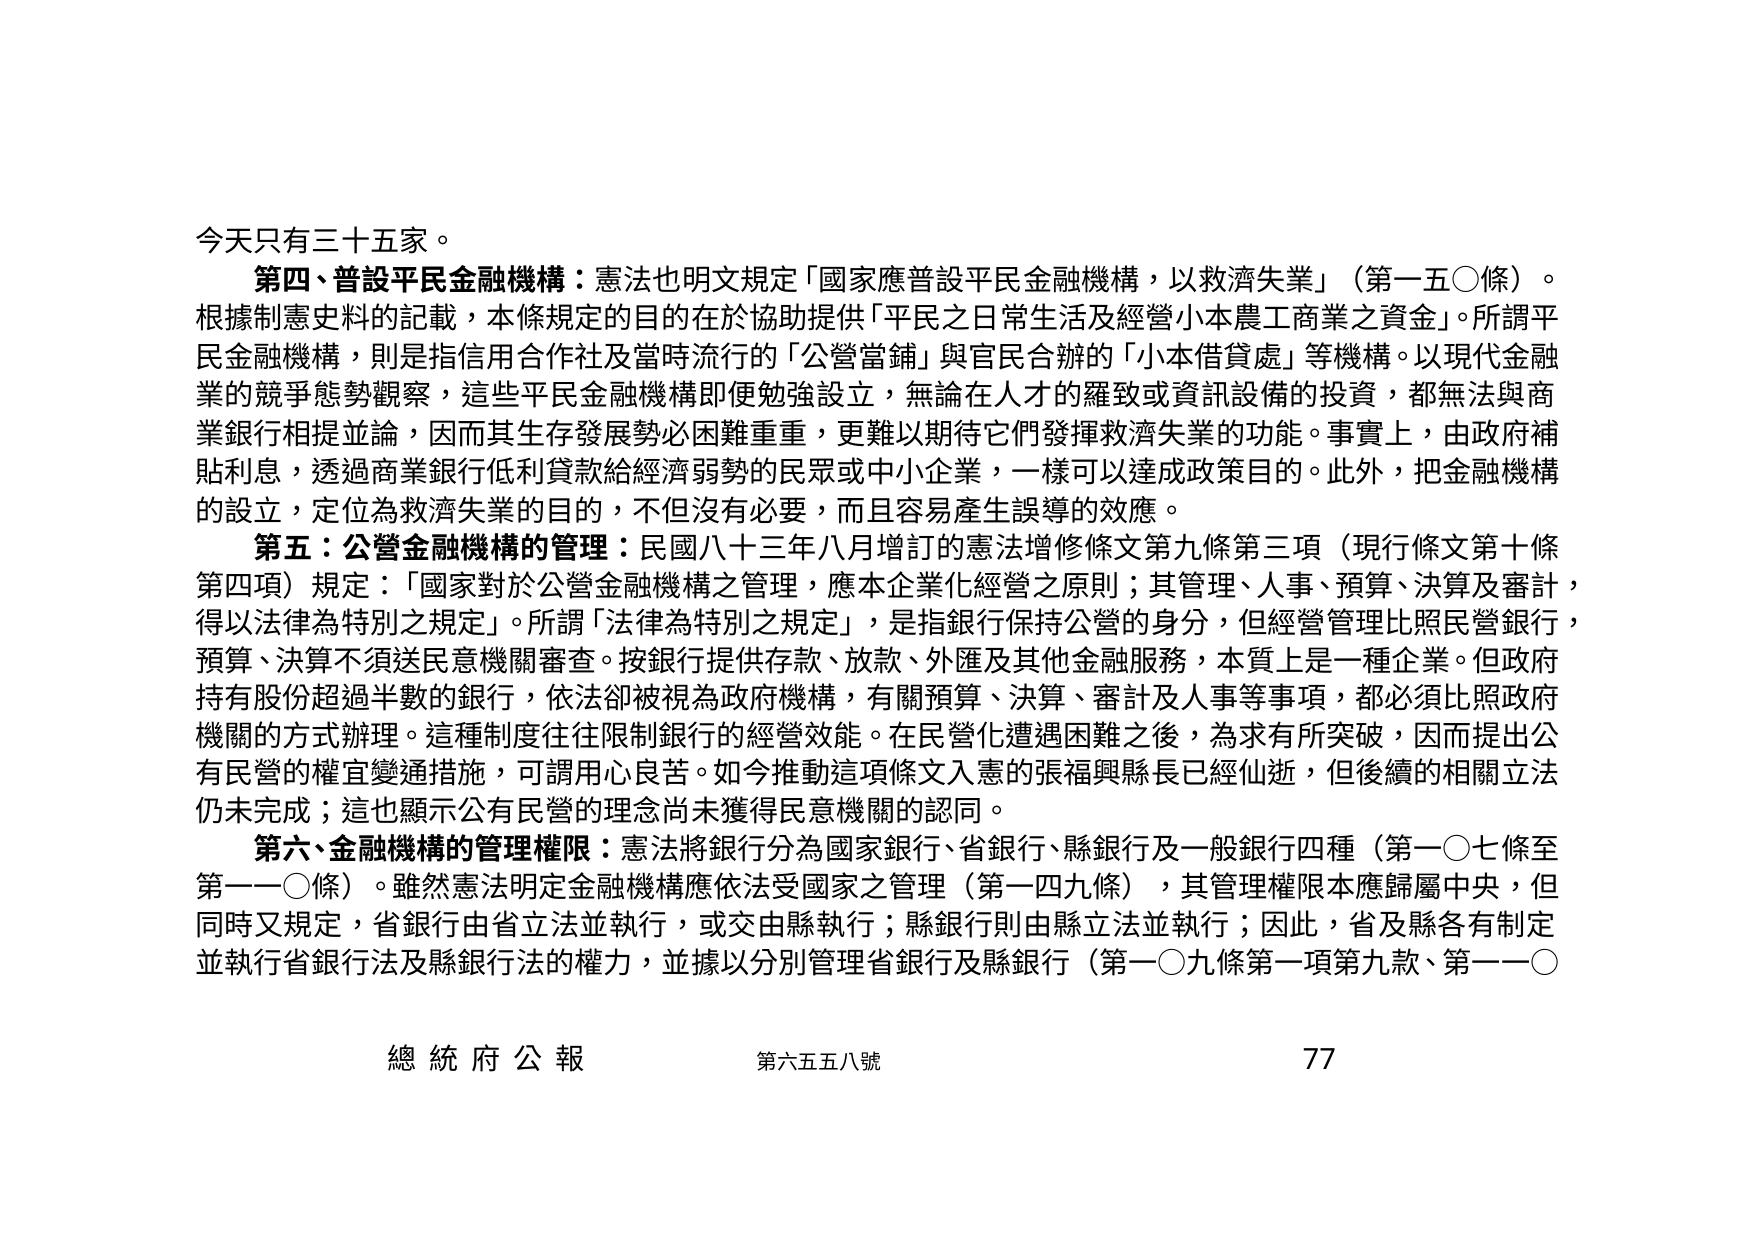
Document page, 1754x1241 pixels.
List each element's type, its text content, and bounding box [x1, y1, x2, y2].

text 第五：公營金融機構的管理：民國八十三年八月增訂的憲法增修條文第九條第三項（現行條文第十條第四項）規定：「國家對於公營金融機構之管理，應本企業化經營之原則；其管理、人事、預算、決算及審計，得以法律為特別之規定」。所謂「法律為特別之規定」，是指銀行保持公營的身分，但經營管理比照民營銀行，預算、決算不須送民意機關審查。按銀行提供存款、放款、外匯及其他金融服務，本質上是一種企業。但政府持有股份超過半數的銀行，依法卻被視為政府機構，有關預算、決算、審計及人事等事項，都必須比照政府機關的方式辦理。這種制度往往限制銀行的經營效能。在民營化遭遇困難之後，為求有所突破，因而提出公有民營的權宜變通措施，可謂用心良苦。如今推動這項條文入憲的張福興縣長已經仙逝，但後續的相關立法仍未完成；這也顯示公有民營的理念尚未獲得民意機關的認同。 [195, 529, 1559, 829]
text 今天只有三十五家。 [195, 222, 1559, 259]
text 第四、普設平民金融機構：憲法也明文規定「國家應普設平民金融機構，以救濟失業」（第一五○條）。根據制憲史料的記載，本條規定的目的在於協助提供「平民之日常生活及經營小本農工商業之資金」。所謂平民金融機構，則是指信用合作社及當時流行的「公營當鋪」與官民合辦的「小本借貸處」等機構。以現代金融業的競爭態勢觀察，這些平民金融機構即便勉強設立，無論在人才的羅致或資訊設備的投資，都無法與商業銀行相提並論，因而其生存發展勢必困難重重，更難以期待它們發揮救濟失業的功能。事實上，由政府補貼利息，透過商業銀行低利貸款給經濟弱勢的民眾或中小企業，一樣可以達成政策目的。此外，把金融機構的設立，定位為救濟失業的目的，不但沒有必要，而且容易產生誤導的效應。 [195, 259, 1559, 529]
text 第六、金融機構的管理權限：憲法將銀行分為國家銀行、省銀行、縣銀行及一般銀行四種（第一○七條至第一一○條）。雖然憲法明定金融機構應依法受國家之管理（第一四九條），其管理權限本應歸屬中央，但同時又規定，省銀行由省立法並執行，或交由縣執行；縣銀行則由縣立法並執行；因此，省及縣各有制定並執行省銀行法及縣銀行法的權力，並據以分別管理省銀行及縣銀行（第一○九條第一項第九款、第一一○ [195, 829, 1559, 981]
